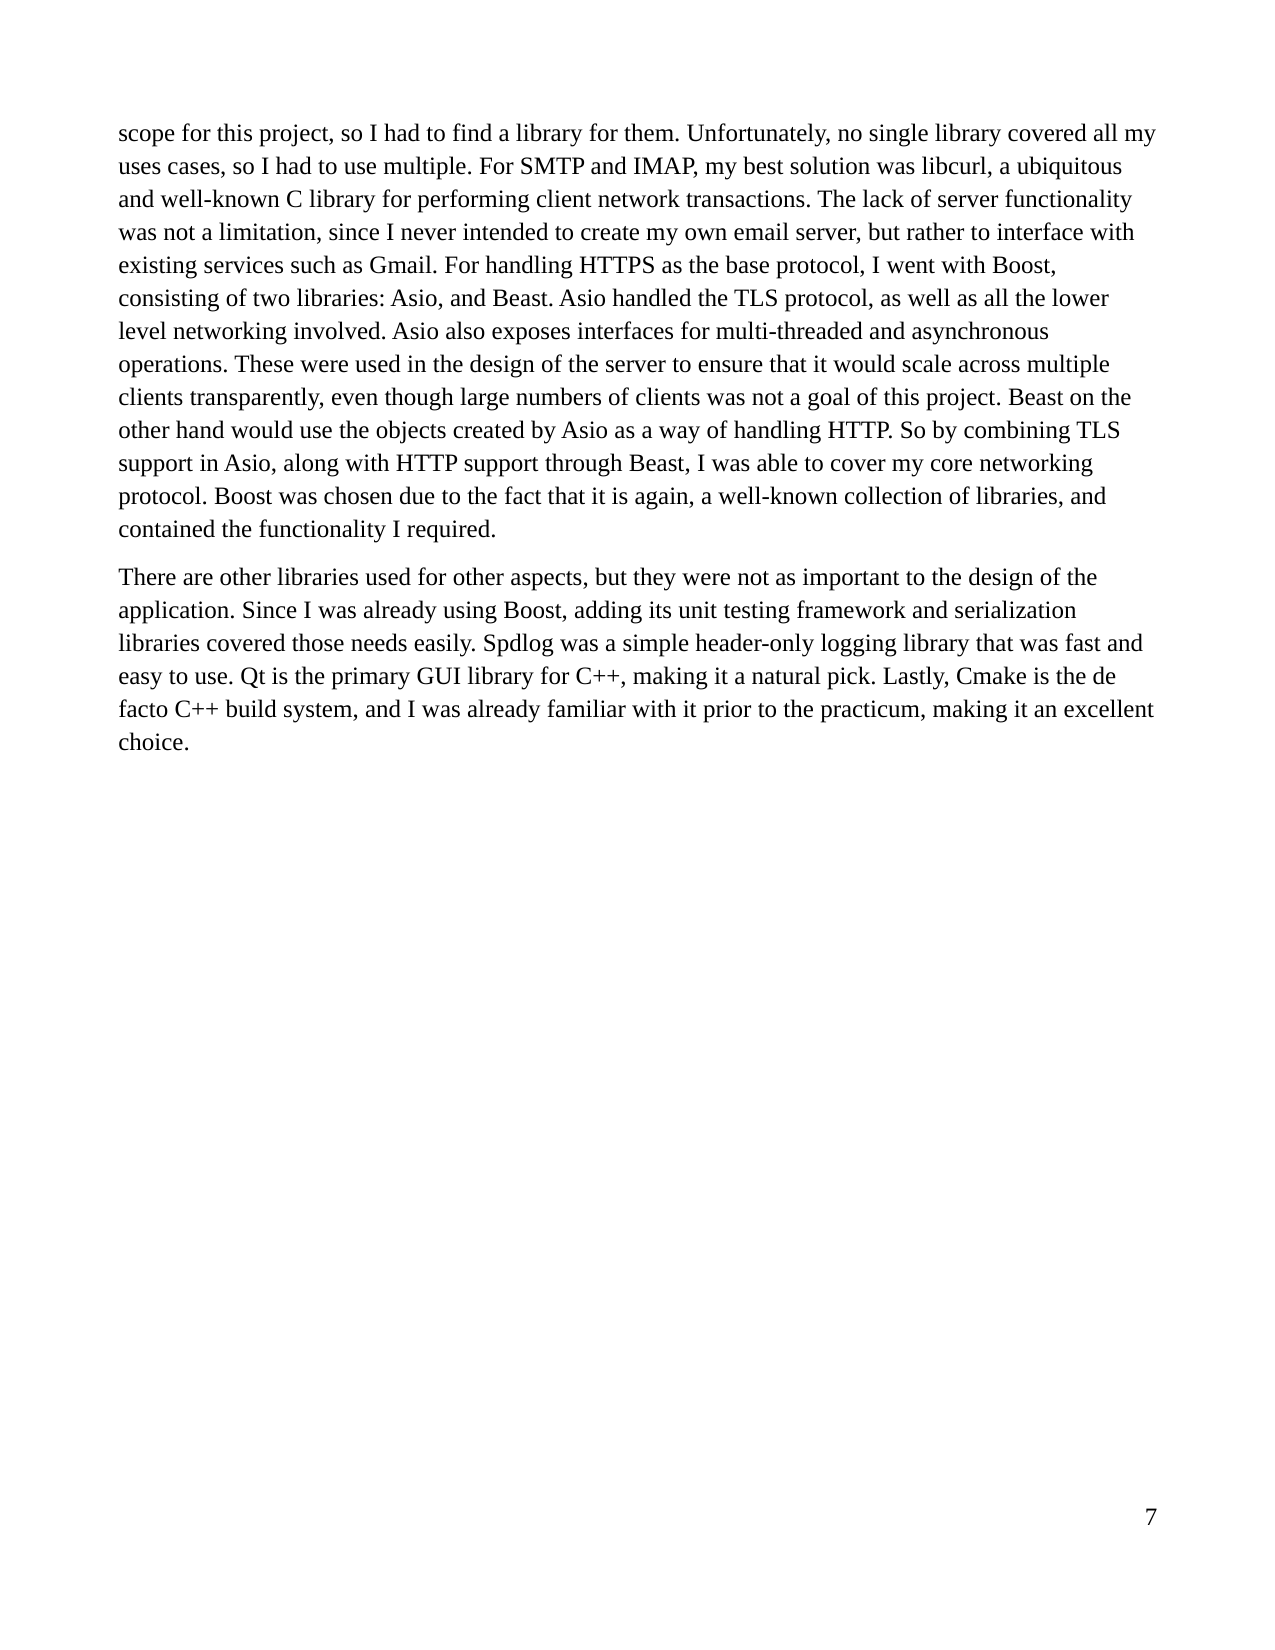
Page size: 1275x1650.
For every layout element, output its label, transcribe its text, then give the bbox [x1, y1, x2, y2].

text scope for this project, so I had to find a library for them. Unfortunately, no single library covered all my uses cases, so I had to use multiple. For SMTP and IMAP, my best solution was libcurl, a ubiquitous and well-known C library for performing client network transactions. The lack of server functionality was not a limitation, since I never intended to create my own email server, but rather to interface with existing services such as Gmail. For handling HTTPS as the base protocol, I went with Boost, consisting of two libraries: Asio, and Beast. Asio handled the TLS protocol, as well as all the lower level networking involved. Asio also exposes interfaces for multi-threaded and asynchronous operations. These were used in the design of the server to ensure that it would scale across multiple clients transparently, even though large numbers of clients was not a goal of this project. Beast on the other hand would use the objects created by Asio as a way of handling HTTP. So by combining TLS support in Asio, along with HTTP support through Beast, I was able to cover my core networking protocol. Boost was chosen due to the fact that it is again, a well-known collection of libraries, and contained the functionality I required. [118, 118, 1157, 543]
text There are other libraries used for other aspects, but they were not as important to the design of the application. Since I was already using Boost, adding its unit testing framework and serialization libraries covered those needs easily. Spdlog was a simple header-only logging library that was fast and easy to use. Qt is the primary GUI library for C++, making it a natural pick. Lastly, Cmake is the de facto C++ build system, and I was already familiar with it prior to the practicum, making it an excellent choice. [118, 562, 1157, 756]
